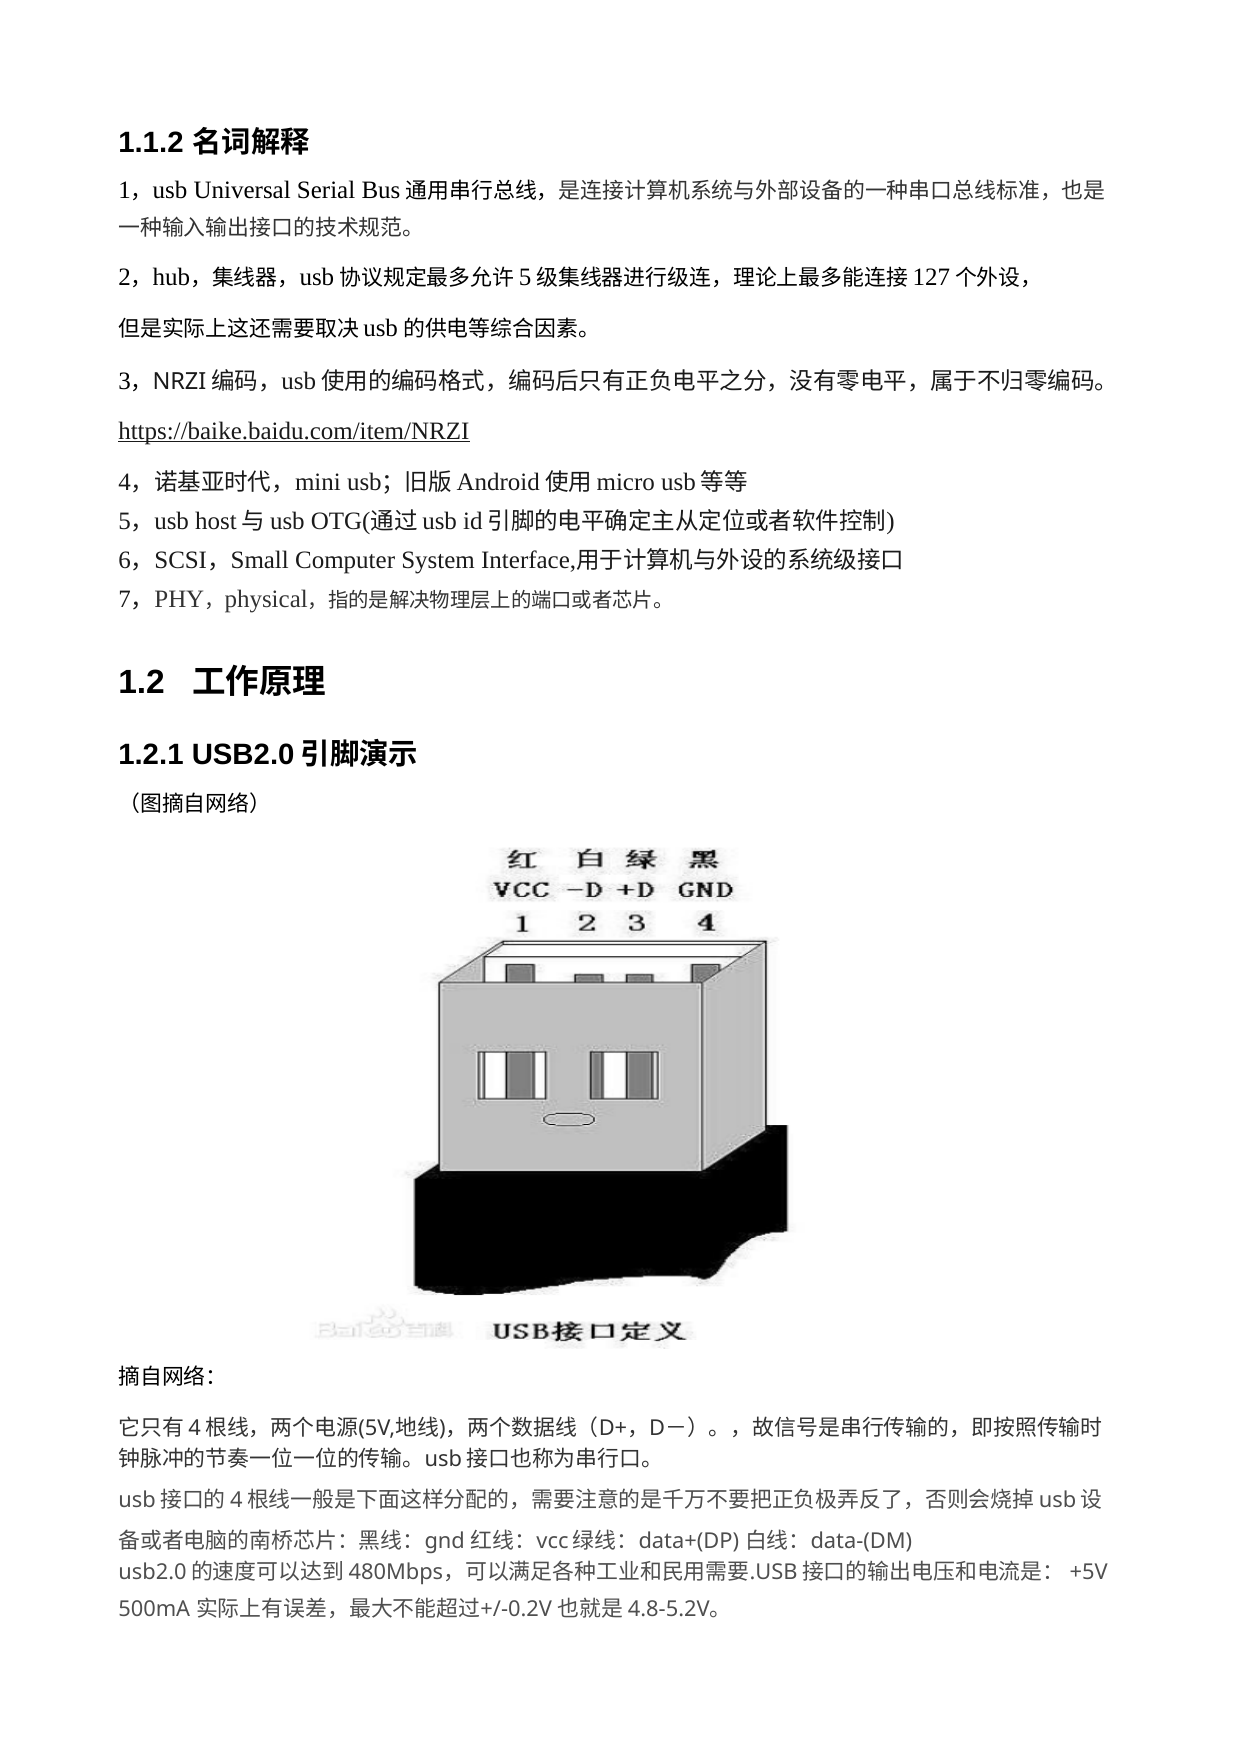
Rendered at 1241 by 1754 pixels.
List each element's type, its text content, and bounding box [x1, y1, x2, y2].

subtitle 1.2 工作原理 [118, 655, 1122, 703]
text （图摘自网络） [118, 786, 1122, 817]
text https://baike.baidu.com/item/NRZI [118, 416, 1122, 445]
text 3，NRZI编码，usb使用的编码格式，编码后只有正负电平之分，没有零电平，属于不归零编码。 [118, 362, 1122, 396]
text 2，hub，集线器，usb协议规定最多允许5级集线器进行级连，理论上最多能连接127个外设， [118, 260, 1122, 292]
text 但是实际上这还需要取决usb的供电等综合因素。 [118, 311, 1122, 343]
picture [198, 836, 1042, 1354]
text usb2.0的速度可以达到480Mbps，可以满足各种工业和民用需要.USB接口的输出电压和电流是： +5V 500mA 实际上有误差，最大不能超过+/-0.2V 也就是4.8-5.2V。 [118, 1554, 1122, 1623]
text 4，诺基亚时代，mini usb；旧版Android使用micro usb等等 5，usb host与usb OTG(通过usb id引脚的电平确定主从定位或者软件控制) 6，SCSI，Small Computer System Interface,用于计算机与外设的系统级接口 7，PHY，physical，指的是解决物理层上的端口或者芯片。 [118, 464, 1122, 614]
subtitle 1.1.2 名词解释 [118, 118, 1122, 161]
text 它只有4根线，两个电源(5V,地线)，两个数据线（D+，D－）。，故信号是串行传输的，即按照传输时钟脉冲的节奏一位一位的传输。usb接口也称为串行口。 [118, 1409, 1122, 1473]
subtitle 1.2.1 USB2.0引脚演示 [118, 731, 1122, 773]
text usb接口的4根线一般是下面这样分配的，需要注意的是千万不要把正负极弄反了，否则会烧掉usb设备或者电脑的南桥芯片：黑线：gnd 红线：vcc绿线：data+(DP) 白线：data-(DM) [118, 1473, 1122, 1554]
text 摘自网络： [118, 1354, 1122, 1390]
text 1，usb Universal Serial Bus通用串行总线，是连接计算机系统与外部设备的一种串口总线标准，也是一种输入输出接口的技术规范。 [118, 173, 1122, 241]
